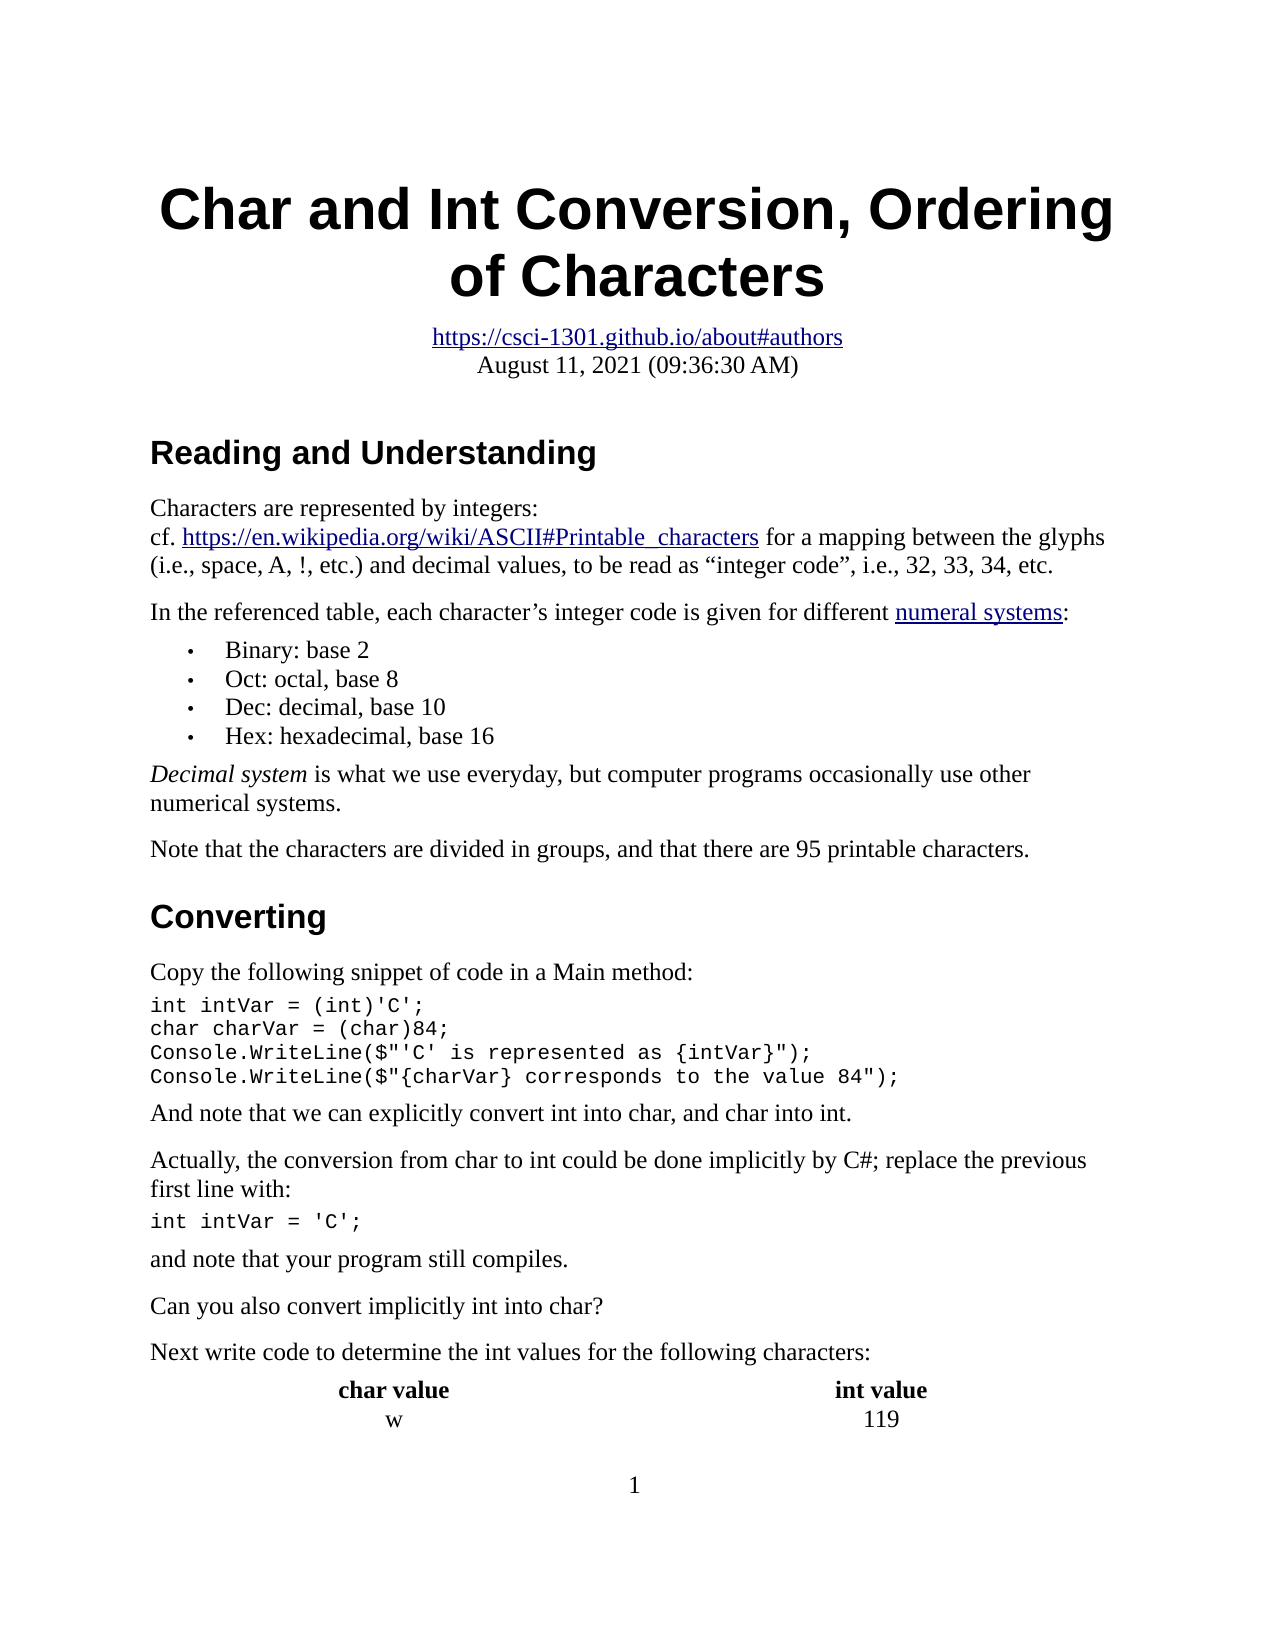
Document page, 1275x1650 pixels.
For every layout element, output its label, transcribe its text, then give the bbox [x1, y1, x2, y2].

text Next write code to determine the int values for the following characters: [150, 1337, 1125, 1366]
text int intVar = 'C'; [150, 1211, 1125, 1235]
text Decimal system is what we use everyday, but computer programs occasionally use other numerical systems. [150, 759, 1125, 816]
text Copy the following snippet of code in a Main method: [150, 957, 1125, 986]
table_header int value [638, 1375, 1125, 1404]
text Console.WriteLine($"{charVar} corresponds to the value 84"); [150, 1066, 1125, 1089]
text https://csci-1301.github.io/about#authors [150, 322, 1125, 350]
title Char and Int Conversion, Ordering of Characters [150, 175, 1125, 309]
text Can you also convert implicitly int into char? [150, 1291, 1125, 1319]
list Dec: decimal, base 10 [187, 692, 1125, 721]
table_cell 119 [638, 1404, 1125, 1433]
table_cell w [150, 1404, 637, 1433]
subtitle Converting [150, 897, 1125, 936]
text char charVar = (char)84; [150, 1018, 1125, 1042]
text int intVar = (int)'C'; [150, 995, 1125, 1018]
text August 11, 2021 (09:36:30 AM) [150, 350, 1125, 379]
subtitle Reading and Understanding [150, 433, 1125, 472]
text Note that the characters are divided in groups, and that there are 95 printable characters. [150, 834, 1125, 863]
text and note that your program still compiles. [150, 1244, 1125, 1273]
list Oct: octal, base 8 [187, 664, 1125, 692]
text Characters are represented by integers: cf. https://en.wikipedia.org/wiki/ASCII#Printable_characters for a mapping between the glyphs (i.e., space, A, !, etc.) and decimal values, to be read as “integer code”, i.e., 32, 33, 34, etc. [150, 493, 1125, 579]
text Actually, the conversion from char to int could be done implicitly by C#; replace the previous first line with: [150, 1145, 1125, 1202]
list Binary: base 2 [187, 635, 1125, 664]
list Hex: hexadecimal, base 16 [187, 721, 1125, 750]
text Console.WriteLine($"'C' is represented as {intVar}"); [150, 1042, 1125, 1066]
table_header char value [150, 1375, 637, 1404]
text And note that we can explicitly convert int into char, and char into int. [150, 1098, 1125, 1127]
text In the referenced table, each character’s integer code is given for different numeral systems: [150, 597, 1125, 626]
